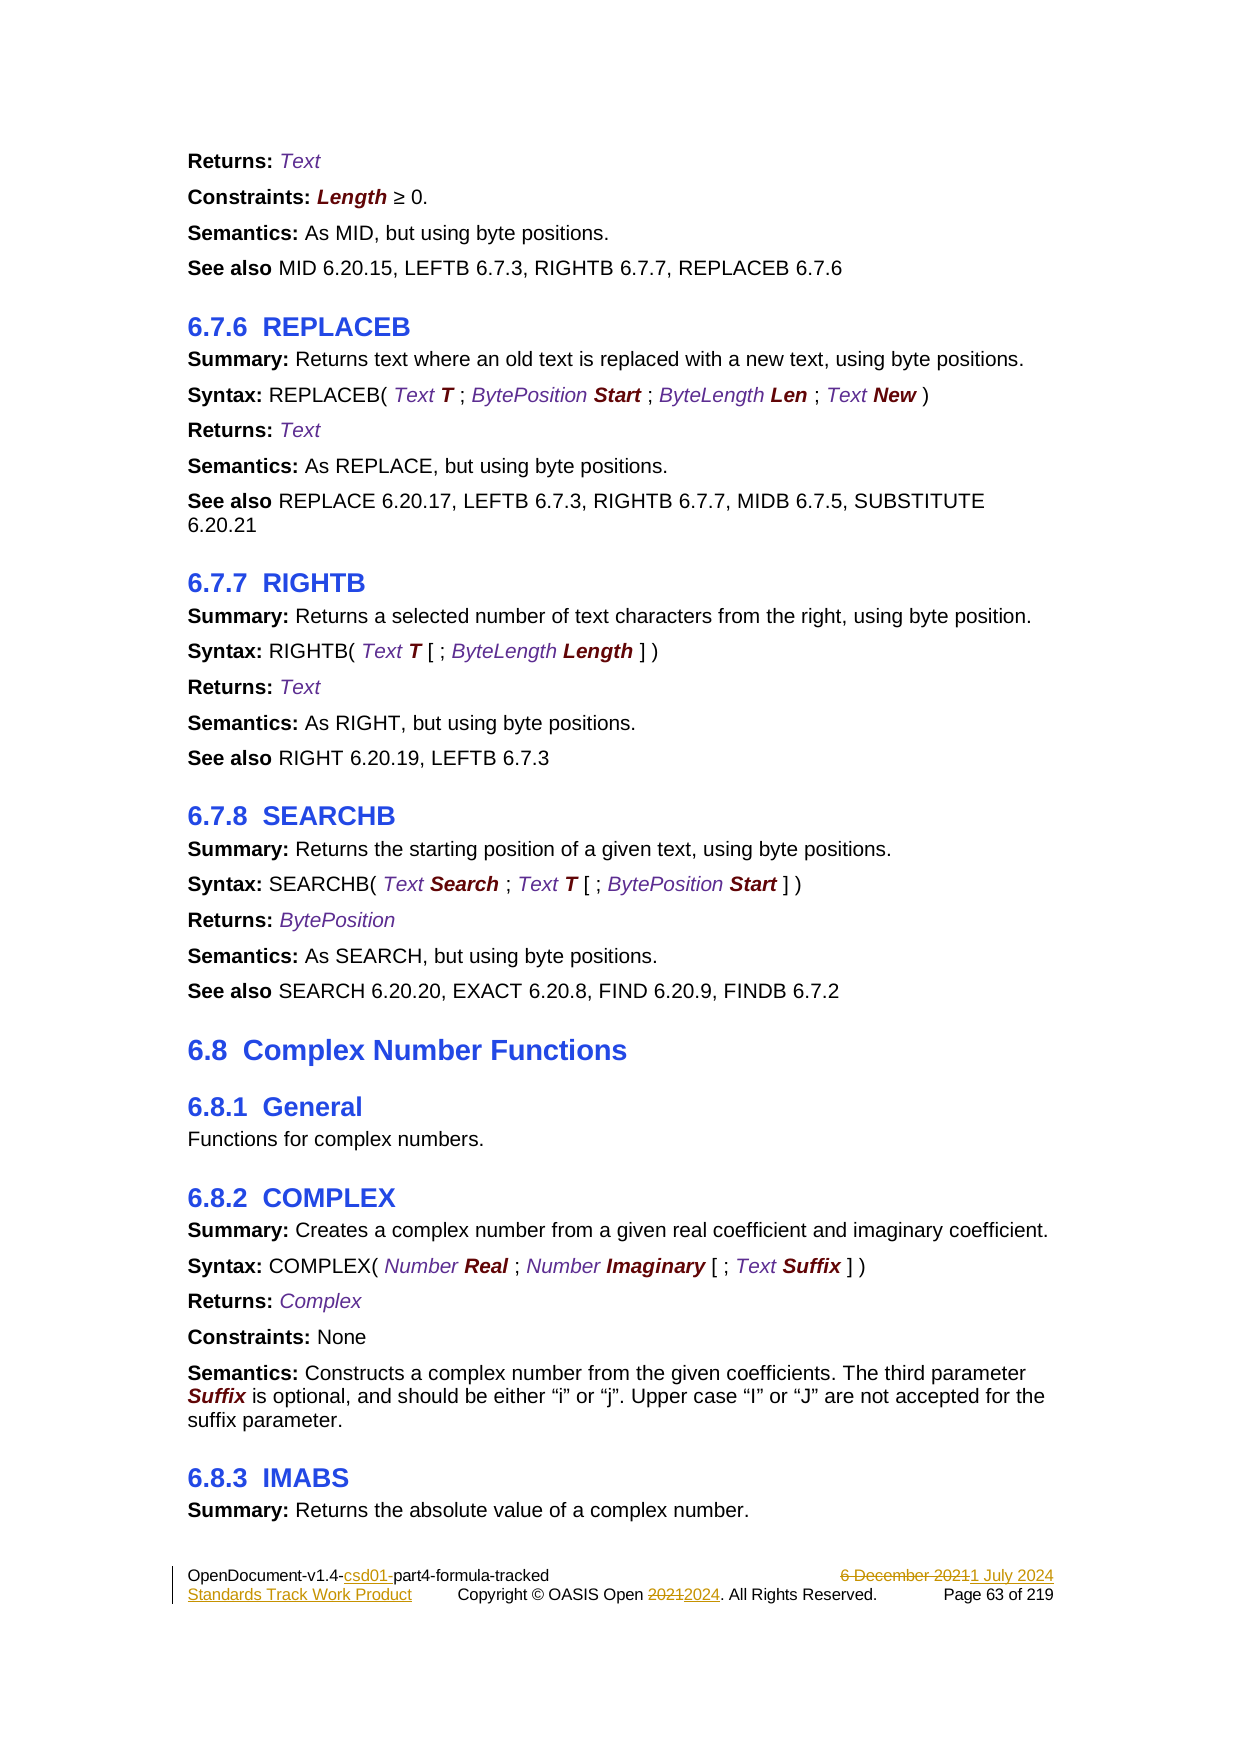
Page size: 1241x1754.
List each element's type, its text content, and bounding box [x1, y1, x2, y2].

text Syntax: REPLACEB( Text T ; BytePosition Start ; ByteLength Len ; Text New ) [187, 383, 1053, 407]
text See also SEARCH 6.20.20, EXACT 6.20.8, FIND 6.20.9, FINDB 6.7.2 [187, 980, 1053, 1003]
text Constraints: Length ≥ 0. [187, 186, 1053, 209]
subtitle General [187, 1092, 1053, 1122]
text Semantics: As SEARCH, but using byte positions. [187, 944, 1053, 968]
subtitle RIGHTB [187, 568, 1053, 598]
text Returns: Text [187, 419, 1053, 442]
text See also MID 6.20.15, LEFTB 6.7.3, RIGHTB 6.7.7, REPLACEB 6.7.6 [187, 257, 1053, 280]
text Semantics: As REPLACE, but using byte positions. [187, 454, 1053, 478]
text Returns: Complex [187, 1290, 1053, 1313]
text Semantics: Constructs a complex number from the given coefficients. The third parameter Suffix is optional, and should be either “i” or “j”. Upper case “I” or “J” are not accepted for the suffix parameter. [187, 1361, 1053, 1432]
text Semantics: As MID, but using byte positions. [187, 221, 1053, 245]
text Constraints: None [187, 1325, 1053, 1349]
text Returns: Text [187, 150, 1053, 173]
subtitle COMPLEX [187, 1182, 1053, 1212]
subtitle SEARCHB [187, 801, 1053, 831]
text Syntax: SEARCHB( Text Search ; Text T [ ; BytePosition Start ] ) [187, 873, 1053, 896]
text Summary: Returns text where an old text is replaced with a new text, using byte positions. [187, 347, 1053, 371]
text See also REPLACE 6.20.17, LEFTB 6.7.3, RIGHTB 6.7.7, MIDB 6.7.5, SUBSTITUTE 6.20.21 [187, 490, 1053, 537]
subtitle IMABS [187, 1463, 1053, 1493]
text Syntax: COMPLEX( Number Real ; Number Imaginary [ ; Text Suffix ] ) [187, 1254, 1053, 1278]
text Summary: Returns a selected number of text characters from the right, using byte position. [187, 604, 1053, 628]
text Summary: Creates a complex number from a given real coefficient and imaginary coefficient. [187, 1218, 1053, 1242]
text Syntax: RIGHTB( Text T [ ; ByteLength Length ] ) [187, 640, 1053, 663]
text See also RIGHT 6.20.19, LEFTB 6.7.3 [187, 747, 1053, 770]
text Returns: BytePosition [187, 908, 1053, 932]
text Summary: Returns the absolute value of a complex number. [187, 1499, 1053, 1522]
text Summary: Returns the starting position of a given text, using byte positions. [187, 837, 1053, 861]
text Functions for complex numbers. [187, 1128, 1053, 1151]
subtitle Complex Number Functions [187, 1034, 1053, 1067]
text Semantics: As RIGHT, but using byte positions. [187, 711, 1053, 734]
text Returns: Text [187, 675, 1053, 699]
subtitle REPLACEB [187, 311, 1053, 341]
